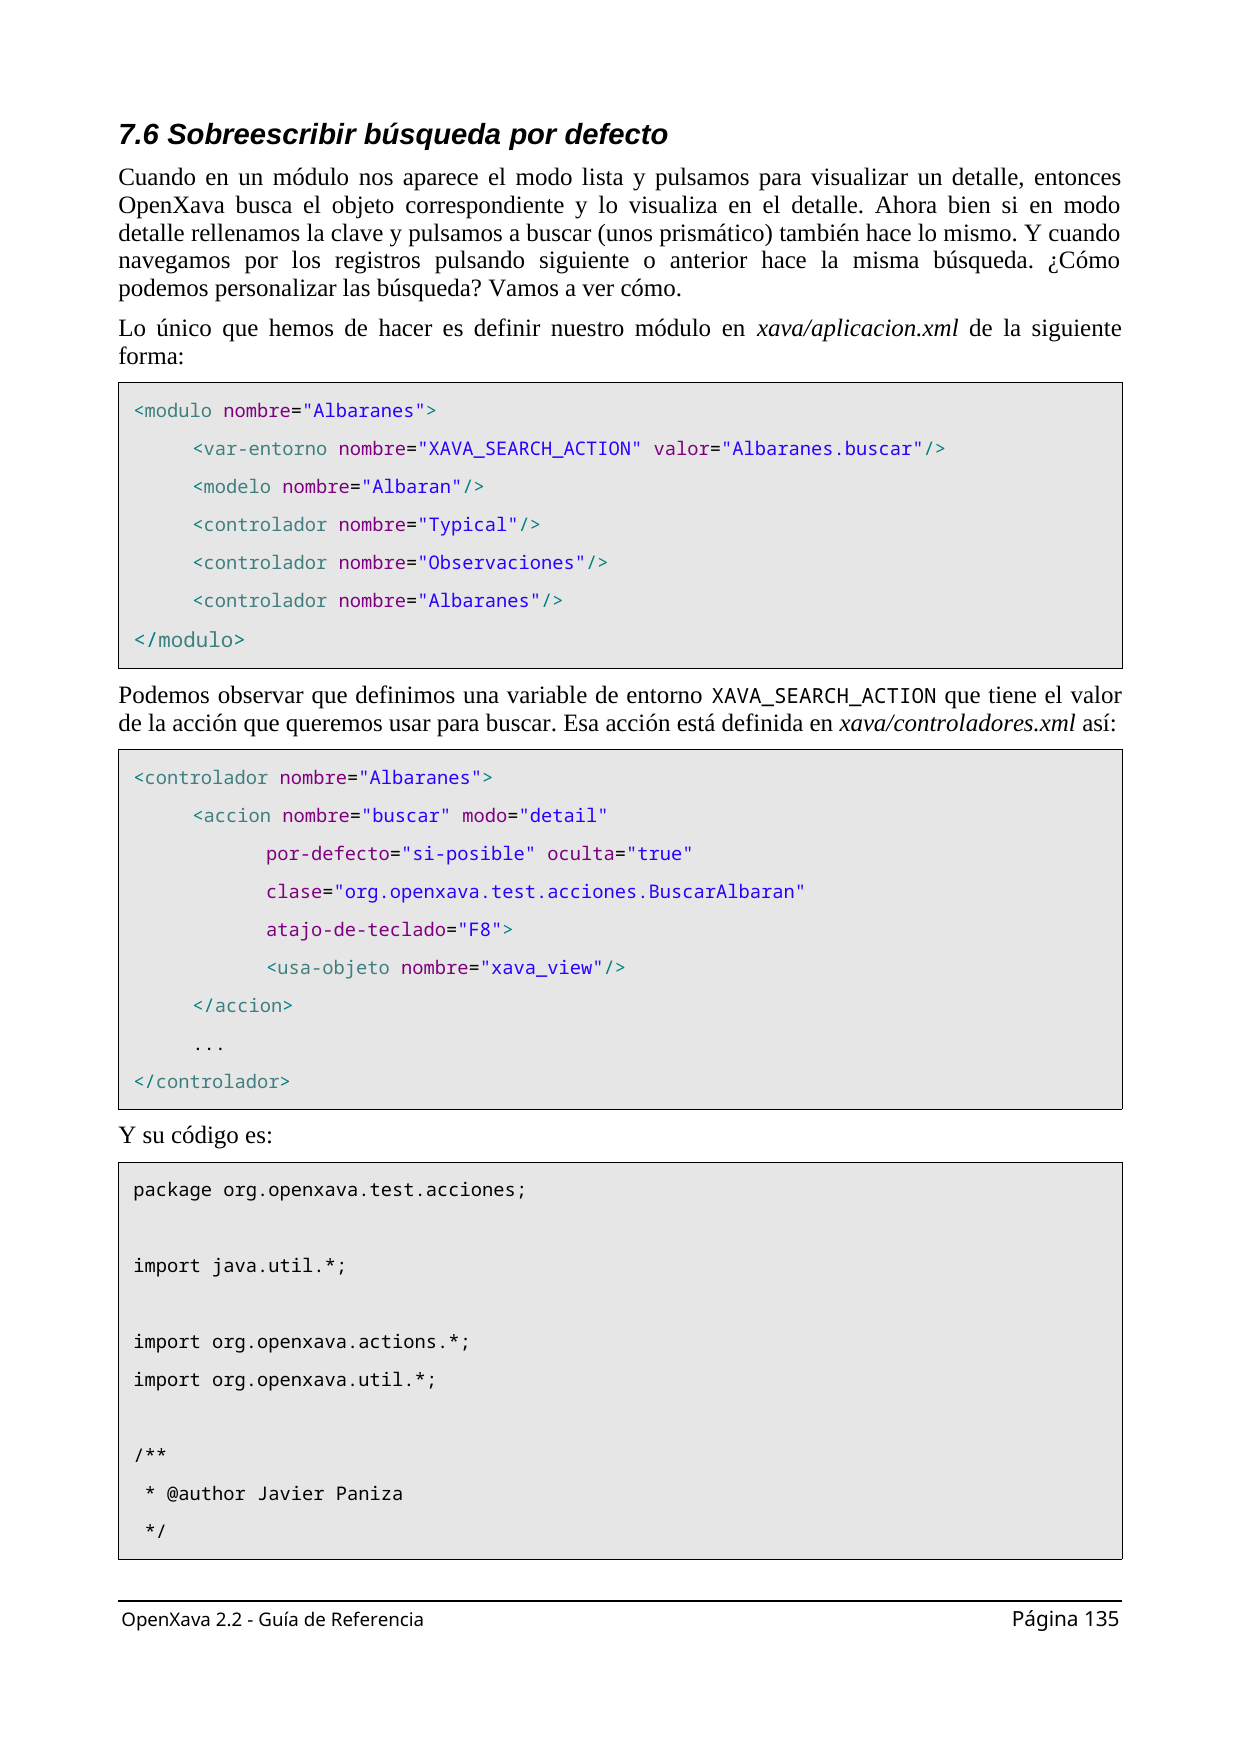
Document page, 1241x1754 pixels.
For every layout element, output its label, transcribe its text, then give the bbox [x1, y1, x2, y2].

text /** [119, 1428, 1122, 1466]
text por-defecto="si-posible" oculta="true" [119, 825, 1122, 863]
text package org.openxava.test.acciones; [119, 1163, 1122, 1199]
text */ [119, 1504, 1122, 1559]
text <usa-objeto nombre="xava_view"/> [119, 939, 1122, 977]
text <modelo nombre="Albaran"/> [119, 458, 1122, 496]
text * @author Javier Paniza [119, 1466, 1122, 1504]
text <controlador nombre="Observaciones"/> [119, 534, 1122, 572]
text Podemos observar que definimos una variable de entorno XAVA_SEARCH_ACTION que tiene el valor de la acción que queremos usar para buscar. Esa acción está definida en xava/controladores.xml así: [118, 681, 1122, 737]
subtitle Sobreescribir búsqueda por defecto [118, 118, 1122, 151]
text </controlador> [119, 1053, 1122, 1109]
text Y su código es: [118, 1121, 1122, 1149]
text import org.openxava.actions.*; [119, 1314, 1122, 1352]
text </modulo> [119, 610, 1122, 668]
text import java.util.*; [119, 1238, 1122, 1276]
text ... [119, 1016, 1122, 1053]
text <modulo nombre="Albaranes"> [119, 383, 1122, 420]
text <controlador nombre="Albaranes"> [119, 750, 1122, 787]
text <accion nombre="buscar" modo="detail" [119, 787, 1122, 825]
text </accion> [119, 977, 1122, 1016]
text <controlador nombre="Albaranes"/> [119, 572, 1122, 610]
text clase="org.openxava.test.acciones.BuscarAlbaran" [119, 863, 1122, 901]
text Cuando en un módulo nos aparece el modo lista y pulsamos para visualizar un detalle, entonces OpenXava busca el objeto correspondiente y lo visualiza en el detalle. Ahora bien si en modo detalle rellenamos la clave y pulsamos a buscar (unos prismático) también hace lo mismo. Y cuando navegamos por los registros pulsando siguiente o anterior hace la misma búsqueda. ¿Cómo podemos personalizar las búsqueda? Vamos a ver cómo. [118, 163, 1122, 302]
text atajo-de-teclado="F8"> [119, 901, 1122, 939]
text import org.openxava.util.*; [119, 1352, 1122, 1390]
text <controlador nombre="Typical"/> [119, 496, 1122, 534]
text Lo único que hemos de hacer es definir nuestro módulo en xava/aplicacion.xml de la siguiente forma: [118, 314, 1122, 370]
text <var-entorno nombre="XAVA_SEARCH_ACTION" valor="Albaranes.buscar"/> [119, 420, 1122, 458]
